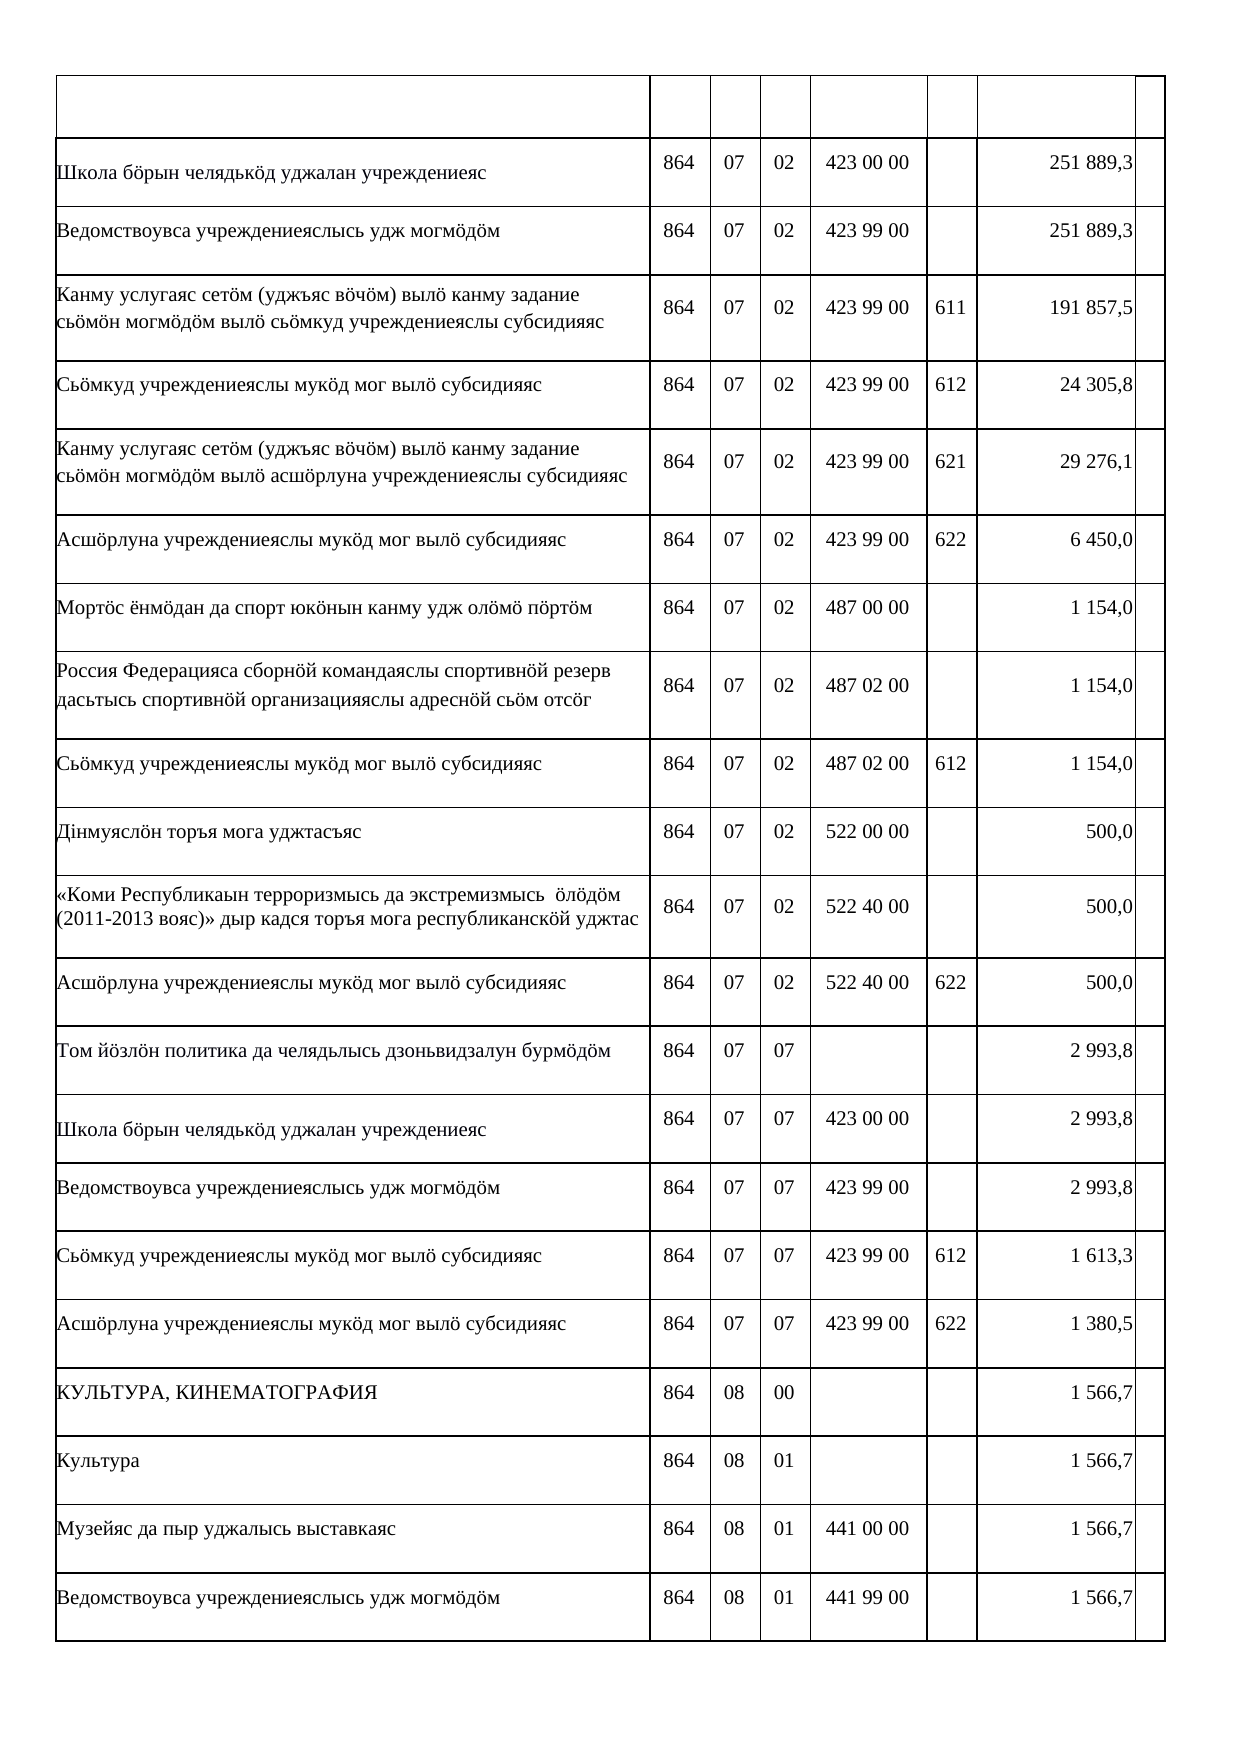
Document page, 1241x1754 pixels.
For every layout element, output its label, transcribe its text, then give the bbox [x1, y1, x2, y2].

table_cell 423 00 00 [811, 1095, 926, 1162]
table_cell 07 [761, 1027, 810, 1094]
table_cell 08 [711, 1574, 760, 1640]
table_cell 864 [651, 430, 710, 514]
table_cell 1 566,7 [978, 1437, 1135, 1504]
table_cell [1136, 1300, 1164, 1367]
table_cell 622 [928, 1300, 976, 1367]
table_cell [1136, 1369, 1164, 1435]
table_cell 07 [711, 430, 760, 514]
table_cell [1136, 1505, 1164, 1572]
table_cell 423 99 00 [811, 1164, 926, 1230]
table_cell 00 [761, 1369, 810, 1435]
table_cell 864 [651, 516, 710, 582]
table_cell 07 [711, 362, 760, 428]
table_cell Дінмуяслӧн торъя мога уджтасъяс [57, 808, 649, 875]
table_cell 07 [711, 584, 760, 651]
table_cell 08 [711, 1505, 760, 1572]
table_cell 1 154,0 [978, 652, 1135, 738]
table_cell КУЛЬТУРА, КИНЕМАТОГРАФИЯ [57, 1369, 649, 1435]
table_header [711, 76, 760, 137]
table_cell [1136, 276, 1164, 360]
table_cell Ведомствоувса учреждениеяслысь удж могмӧдӧм [57, 207, 649, 274]
table_cell 864 [651, 652, 710, 738]
table_cell 423 99 00 [811, 362, 926, 428]
table_cell 1 613,3 [978, 1232, 1135, 1299]
table_cell 864 [651, 584, 710, 651]
table_cell 487 02 00 [811, 652, 926, 738]
table_cell 29 276,1 [978, 430, 1135, 514]
table_cell [928, 1574, 976, 1640]
table_cell 07 [711, 652, 760, 738]
table_cell 1 154,0 [978, 584, 1135, 651]
table_header [928, 76, 977, 137]
table_cell 02 [761, 207, 810, 274]
table_cell Россия Федерацияса сборнӧй командаяслы спортивнӧй резерв дасьтысь спортивнӧй организацияяслы адреснӧй сьӧм отсӧг [57, 652, 649, 738]
table_cell [1136, 1574, 1164, 1640]
table_cell [1136, 207, 1164, 274]
table_cell 487 00 00 [811, 584, 926, 651]
table_cell 07 [761, 1300, 810, 1367]
table_cell 423 99 00 [811, 1300, 926, 1367]
table_cell 864 [651, 1437, 710, 1504]
table_cell [1136, 1437, 1164, 1504]
table_header [651, 76, 710, 137]
table_cell 423 99 00 [811, 276, 926, 360]
table_cell [1136, 362, 1164, 428]
table_cell Сьӧмкуд учреждениеяслы мукӧд мог вылӧ субсидияяс [57, 740, 649, 806]
table_cell 02 [761, 139, 810, 206]
table_cell 07 [711, 1232, 760, 1299]
table_cell [1136, 652, 1164, 738]
table_cell Асшӧрлуна учреждениеяслы мукӧд мог вылӧ субсидияяс [57, 516, 649, 582]
table_header [1136, 77, 1164, 137]
table_cell Школа бӧрын челядькӧд уджалан учреждениеяс [57, 139, 649, 206]
table_cell [811, 1369, 926, 1435]
table_header [811, 76, 927, 137]
table_cell [928, 1437, 976, 1504]
table_cell 2 993,8 [978, 1027, 1135, 1094]
table_cell 07 [761, 1095, 810, 1162]
table_cell 423 99 00 [811, 207, 926, 274]
table_cell 864 [651, 1300, 710, 1367]
table_cell 1 154,0 [978, 740, 1135, 806]
table_cell 500,0 [978, 876, 1135, 957]
table_cell 07 [711, 876, 760, 957]
table_cell 02 [761, 430, 810, 514]
table_cell 864 [651, 362, 710, 428]
table_cell 864 [651, 959, 710, 1025]
table_cell 07 [711, 1164, 760, 1230]
table_cell 07 [711, 207, 760, 274]
table_cell 07 [711, 808, 760, 875]
table_cell 02 [761, 740, 810, 806]
table_header [978, 76, 1135, 137]
table_cell [928, 1164, 976, 1230]
table_cell 423 99 00 [811, 430, 926, 514]
table_cell [1136, 876, 1164, 957]
table_cell 01 [761, 1574, 810, 1640]
table_cell 611 [928, 276, 976, 360]
table_cell 864 [651, 1574, 710, 1640]
table_cell [928, 139, 976, 206]
table_cell 612 [928, 740, 976, 806]
table_cell Канму услугаяс сетӧм (уджъяс вӧчӧм) вылӧ канму задание сьӧмӧн могмӧдӧм вылӧ сьӧмкуд учреждениеяслы субсидияяс [57, 276, 649, 360]
table_cell [928, 652, 976, 738]
table_cell 441 99 00 [811, 1574, 926, 1640]
table_cell Сьӧмкуд учреждениеяслы мукӧд мог вылӧ субсидияяс [57, 362, 649, 428]
table_cell [928, 876, 976, 957]
table_cell 07 [711, 1027, 760, 1094]
table_cell [1136, 740, 1164, 806]
table_cell Асшӧрлуна учреждениеяслы мукӧд мог вылӧ субсидияяс [57, 959, 649, 1025]
table_cell [1136, 1095, 1164, 1162]
table_cell [1136, 959, 1164, 1025]
table_cell 2 993,8 [978, 1164, 1135, 1230]
table_cell 864 [651, 1095, 710, 1162]
table_cell Канму услугаяс сетӧм (уджъяс вӧчӧм) вылӧ канму задание сьӧмӧн могмӧдӧм вылӧ асшӧрлуна учреждениеяслы субсидияяс [57, 430, 649, 514]
table_cell 423 99 00 [811, 1232, 926, 1299]
table_cell [1136, 1232, 1164, 1299]
table_cell 423 00 00 [811, 139, 926, 206]
table_cell 191 857,5 [978, 276, 1135, 360]
table_cell 07 [711, 1300, 760, 1367]
table_cell 02 [761, 362, 810, 428]
table_cell Том йӧзлӧн политика да челядьлысь дзоньвидзалун бурмӧдӧм [57, 1027, 649, 1094]
table_cell Музейяс да пыр уджалысь выставкаяс [57, 1505, 649, 1572]
table_cell 02 [761, 652, 810, 738]
table_cell Асшӧрлуна учреждениеяслы мукӧд мог вылӧ субсидияяс [57, 1300, 649, 1367]
table_cell 01 [761, 1437, 810, 1504]
table_cell 01 [761, 1505, 810, 1572]
table_cell [928, 1027, 976, 1094]
table_cell 02 [761, 808, 810, 875]
table_cell 07 [711, 740, 760, 806]
table_cell 251 889,3 [978, 139, 1135, 206]
table_cell 612 [928, 362, 976, 428]
table_cell Культура [57, 1437, 649, 1504]
table_cell [1136, 1027, 1164, 1094]
table_cell 441 00 00 [811, 1505, 926, 1572]
table_cell 864 [651, 808, 710, 875]
table_cell 251 889,3 [978, 207, 1135, 274]
table_cell [1136, 430, 1164, 514]
table_cell 864 [651, 139, 710, 206]
table_cell 864 [651, 207, 710, 274]
table_cell [1136, 1164, 1164, 1230]
table_cell [811, 1437, 926, 1504]
table_cell [928, 1505, 976, 1572]
table_cell 02 [761, 516, 810, 582]
table_cell 864 [651, 1369, 710, 1435]
table_cell 02 [761, 959, 810, 1025]
table_cell 864 [651, 740, 710, 806]
table_cell [928, 808, 976, 875]
table_cell 02 [761, 584, 810, 651]
table_cell 24 305,8 [978, 362, 1135, 428]
table_cell 6 450,0 [978, 516, 1135, 582]
table_cell 864 [651, 1027, 710, 1094]
table_cell 500,0 [978, 808, 1135, 875]
table_cell 07 [711, 516, 760, 582]
table_cell 1 566,7 [978, 1574, 1135, 1640]
table_cell [1136, 139, 1164, 206]
table_cell 864 [651, 876, 710, 957]
table_cell 1 566,7 [978, 1505, 1135, 1572]
table_cell 622 [928, 516, 976, 582]
table_cell 500,0 [978, 959, 1135, 1025]
table_cell Сьӧмкуд учреждениеяслы мукӧд мог вылӧ субсидияяс [57, 1232, 649, 1299]
table_cell Мортӧс ёнмӧдан да спорт юкӧнын канму удж олӧмӧ пӧртӧм [57, 584, 649, 651]
table_cell [1136, 808, 1164, 875]
table_cell 02 [761, 276, 810, 360]
table_cell 07 [711, 1095, 760, 1162]
table_cell 622 [928, 959, 976, 1025]
table_cell [1136, 584, 1164, 651]
table_cell 487 02 00 [811, 740, 926, 806]
table_cell 08 [711, 1437, 760, 1504]
table_cell [811, 1027, 926, 1094]
table_cell 621 [928, 430, 976, 514]
table_header [57, 76, 649, 137]
table_cell 423 99 00 [811, 516, 926, 582]
table_cell 864 [651, 1164, 710, 1230]
table_cell Ведомствоувса учреждениеяслысь удж могмӧдӧм [57, 1164, 649, 1230]
table_cell [928, 207, 976, 274]
table_cell [928, 584, 976, 651]
table_cell 08 [711, 1369, 760, 1435]
table_cell [928, 1369, 976, 1435]
table_cell Ведомствоувса учреждениеяслысь удж могмӧдӧм [57, 1574, 649, 1640]
table_cell 864 [651, 276, 710, 360]
table_header [761, 76, 810, 137]
table_cell 2 993,8 [978, 1095, 1135, 1162]
table_cell 612 [928, 1232, 976, 1299]
table_cell 522 40 00 [811, 959, 926, 1025]
table_cell 07 [761, 1164, 810, 1230]
table_cell 07 [711, 959, 760, 1025]
table_cell 07 [711, 139, 760, 206]
table_cell 02 [761, 876, 810, 957]
table_cell 522 00 00 [811, 808, 926, 875]
table_cell «Коми Республикаын терроризмысь да экстремизмысь ӧлӧдӧм (2011-2013 вояс)» дыр кадся торъя мога республиканскӧй уджтас [57, 876, 649, 957]
table_cell 522 40 00 [811, 876, 926, 957]
table_cell 1 380,5 [978, 1300, 1135, 1367]
table_cell 864 [651, 1505, 710, 1572]
table_cell [1136, 516, 1164, 582]
table_cell 1 566,7 [978, 1369, 1135, 1435]
table_cell [928, 1095, 976, 1162]
table_cell 864 [651, 1232, 710, 1299]
table_cell Школа бӧрын челядькӧд уджалан учреждениеяс [57, 1095, 649, 1162]
table_cell 07 [711, 276, 760, 360]
table_cell 07 [761, 1232, 810, 1299]
